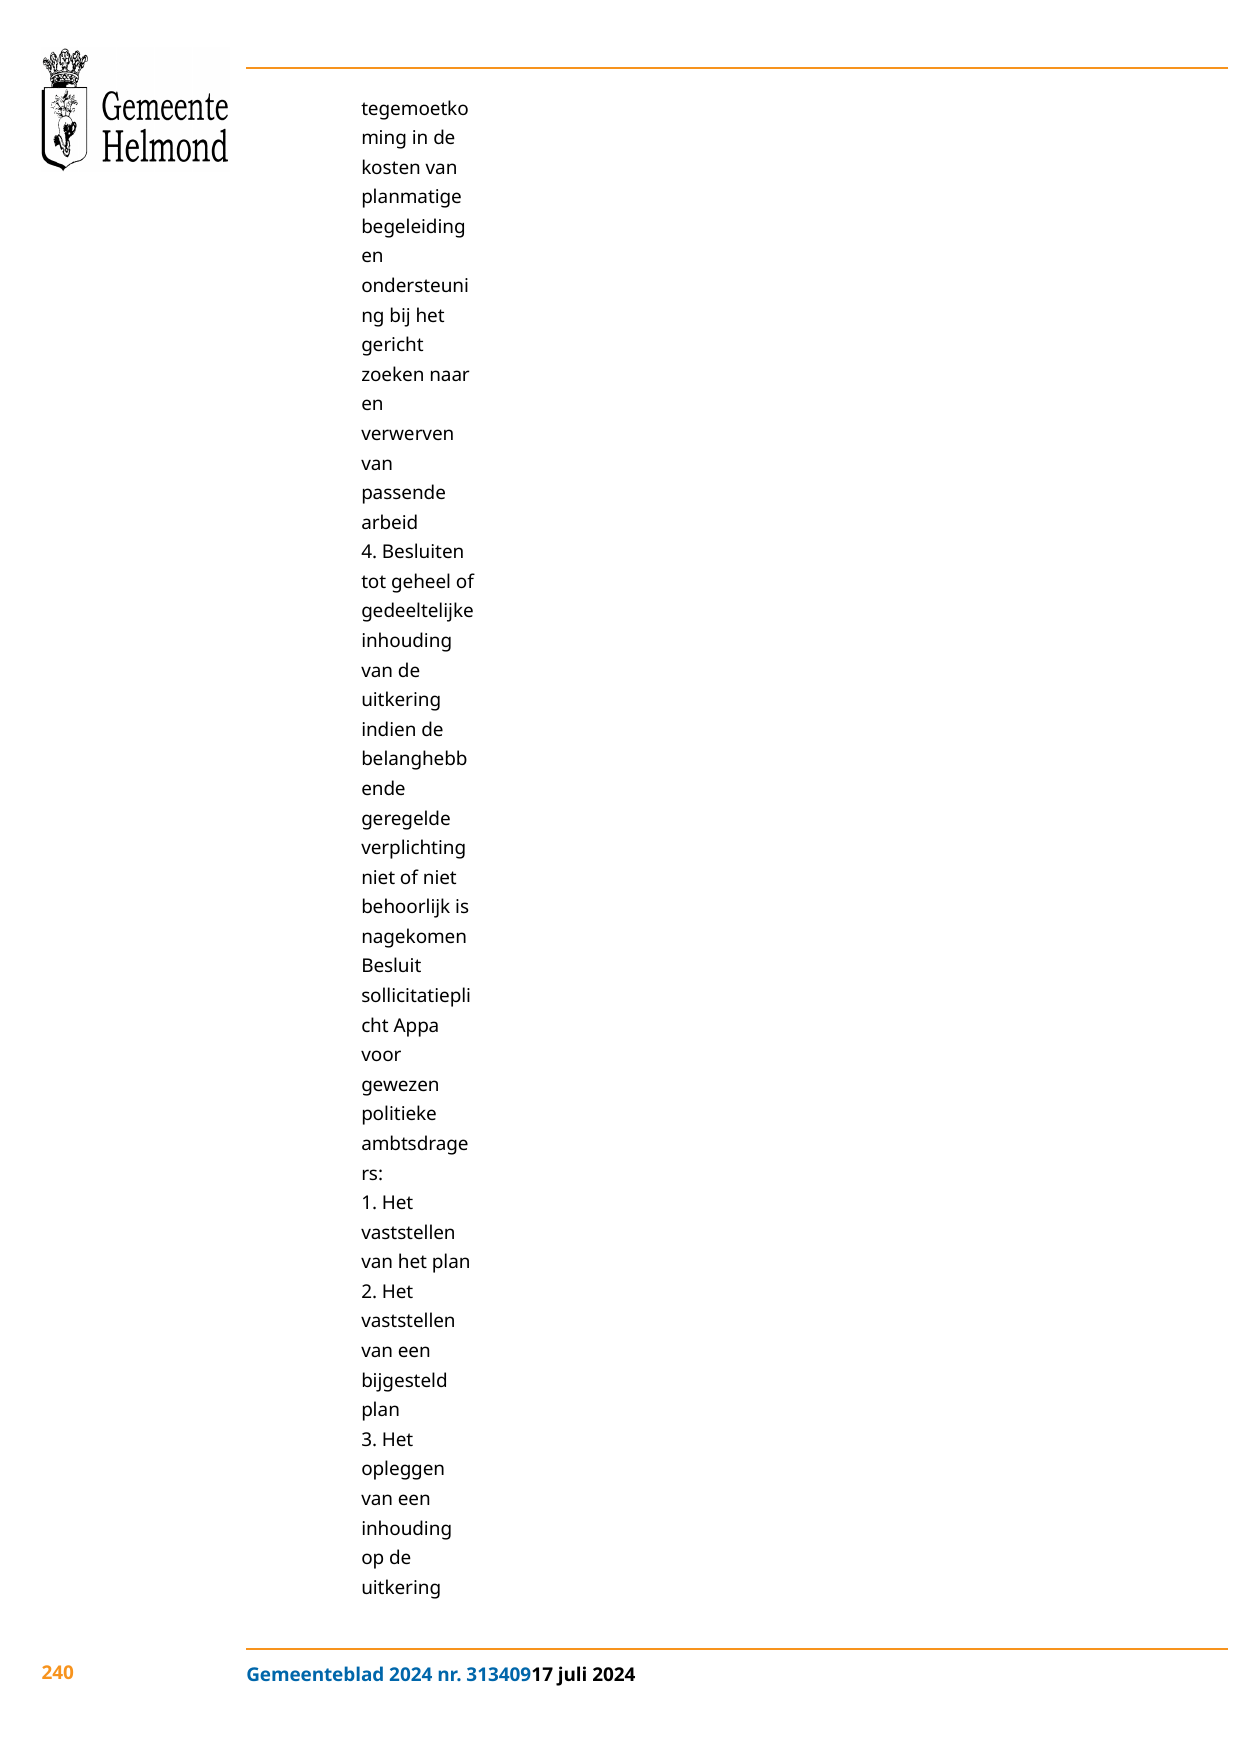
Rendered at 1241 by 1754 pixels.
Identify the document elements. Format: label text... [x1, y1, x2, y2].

table_cell tegemoetkoming in de kosten van planmatige begeleiding en ondersteuning bij het gericht zoeken naar en verwerven van passende arbeid 4. Besluiten tot geheel of gedeeltelijke inhouding van de uitkering indien de belanghebbende geregelde verplichting niet of niet behoorlijk is nagekomen Besluit sollicitatieplicht Appa voor gewezen politieke ambtsdragers: 1. Het vaststellen van het plan 2. Het vaststellen van een bijgesteld plan 3. Het opleggen van een inhouding op de uitkering [361, 95, 474, 1600]
table_cell [587, 95, 700, 1600]
table_cell [248, 95, 361, 1600]
table_cell [700, 95, 813, 1600]
table_cell [1039, 95, 1152, 1600]
table_cell [813, 95, 926, 1600]
picture [41, 47, 231, 172]
table_cell [926, 95, 1038, 1600]
table_cell [474, 95, 587, 1600]
